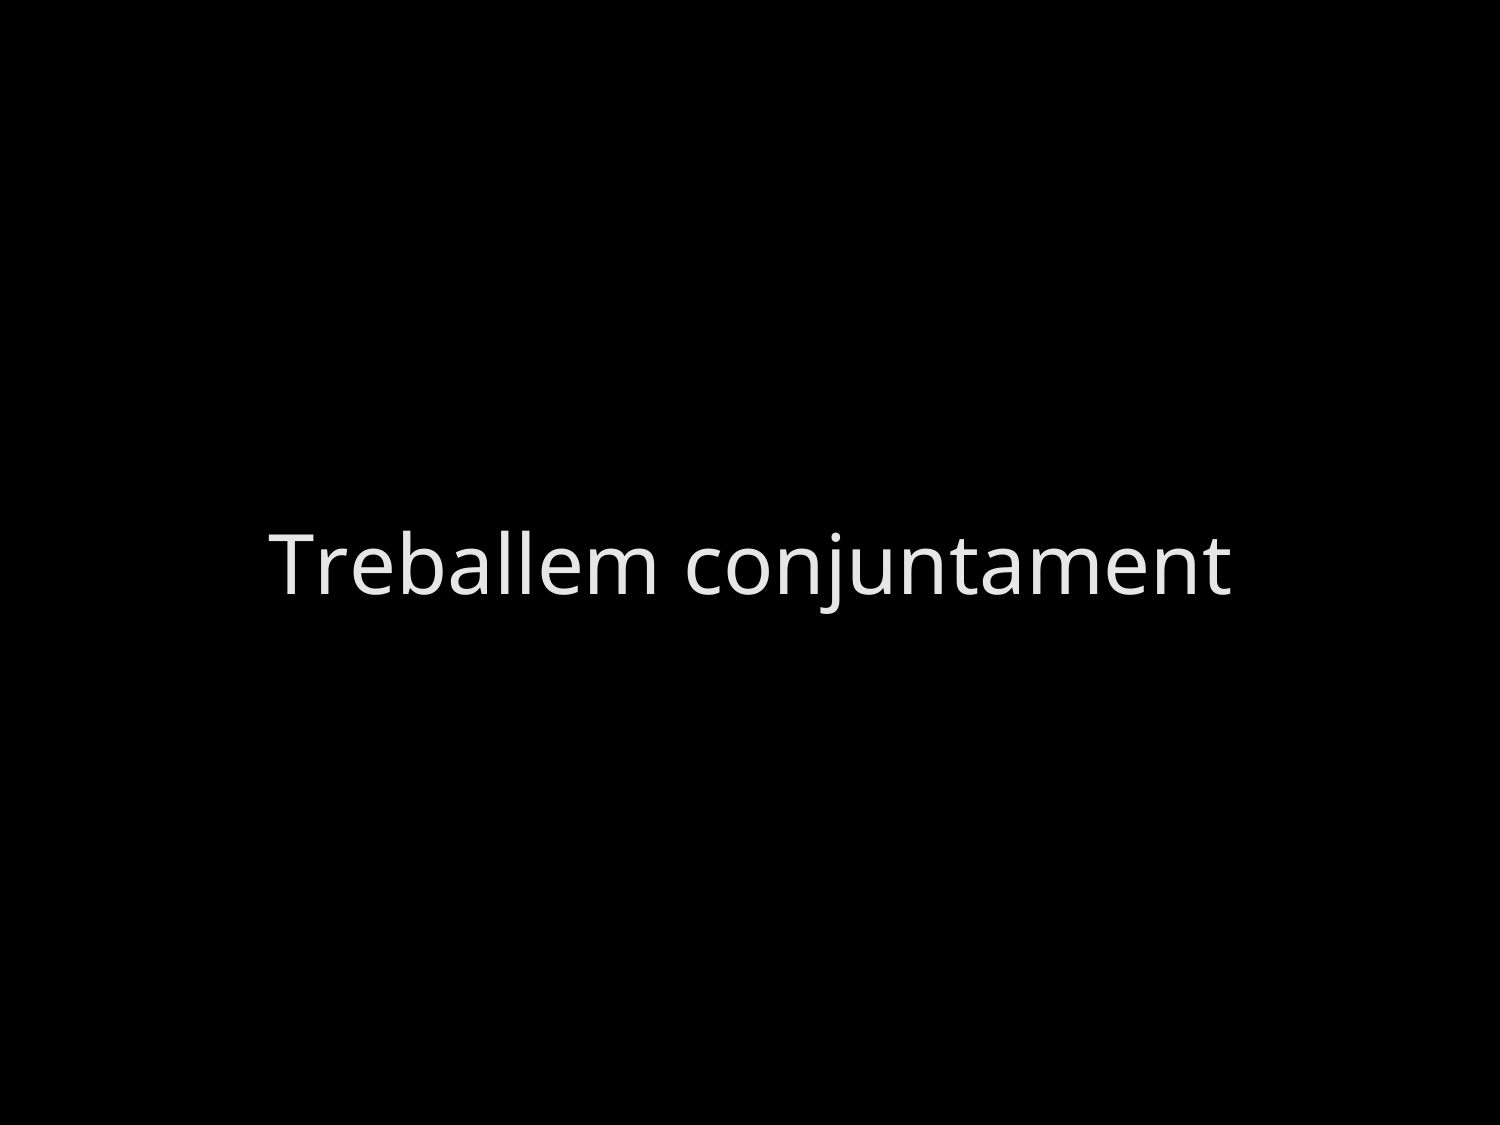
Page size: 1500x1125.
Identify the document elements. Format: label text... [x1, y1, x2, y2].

title Treballem conjuntament [110, 468, 1392, 657]
